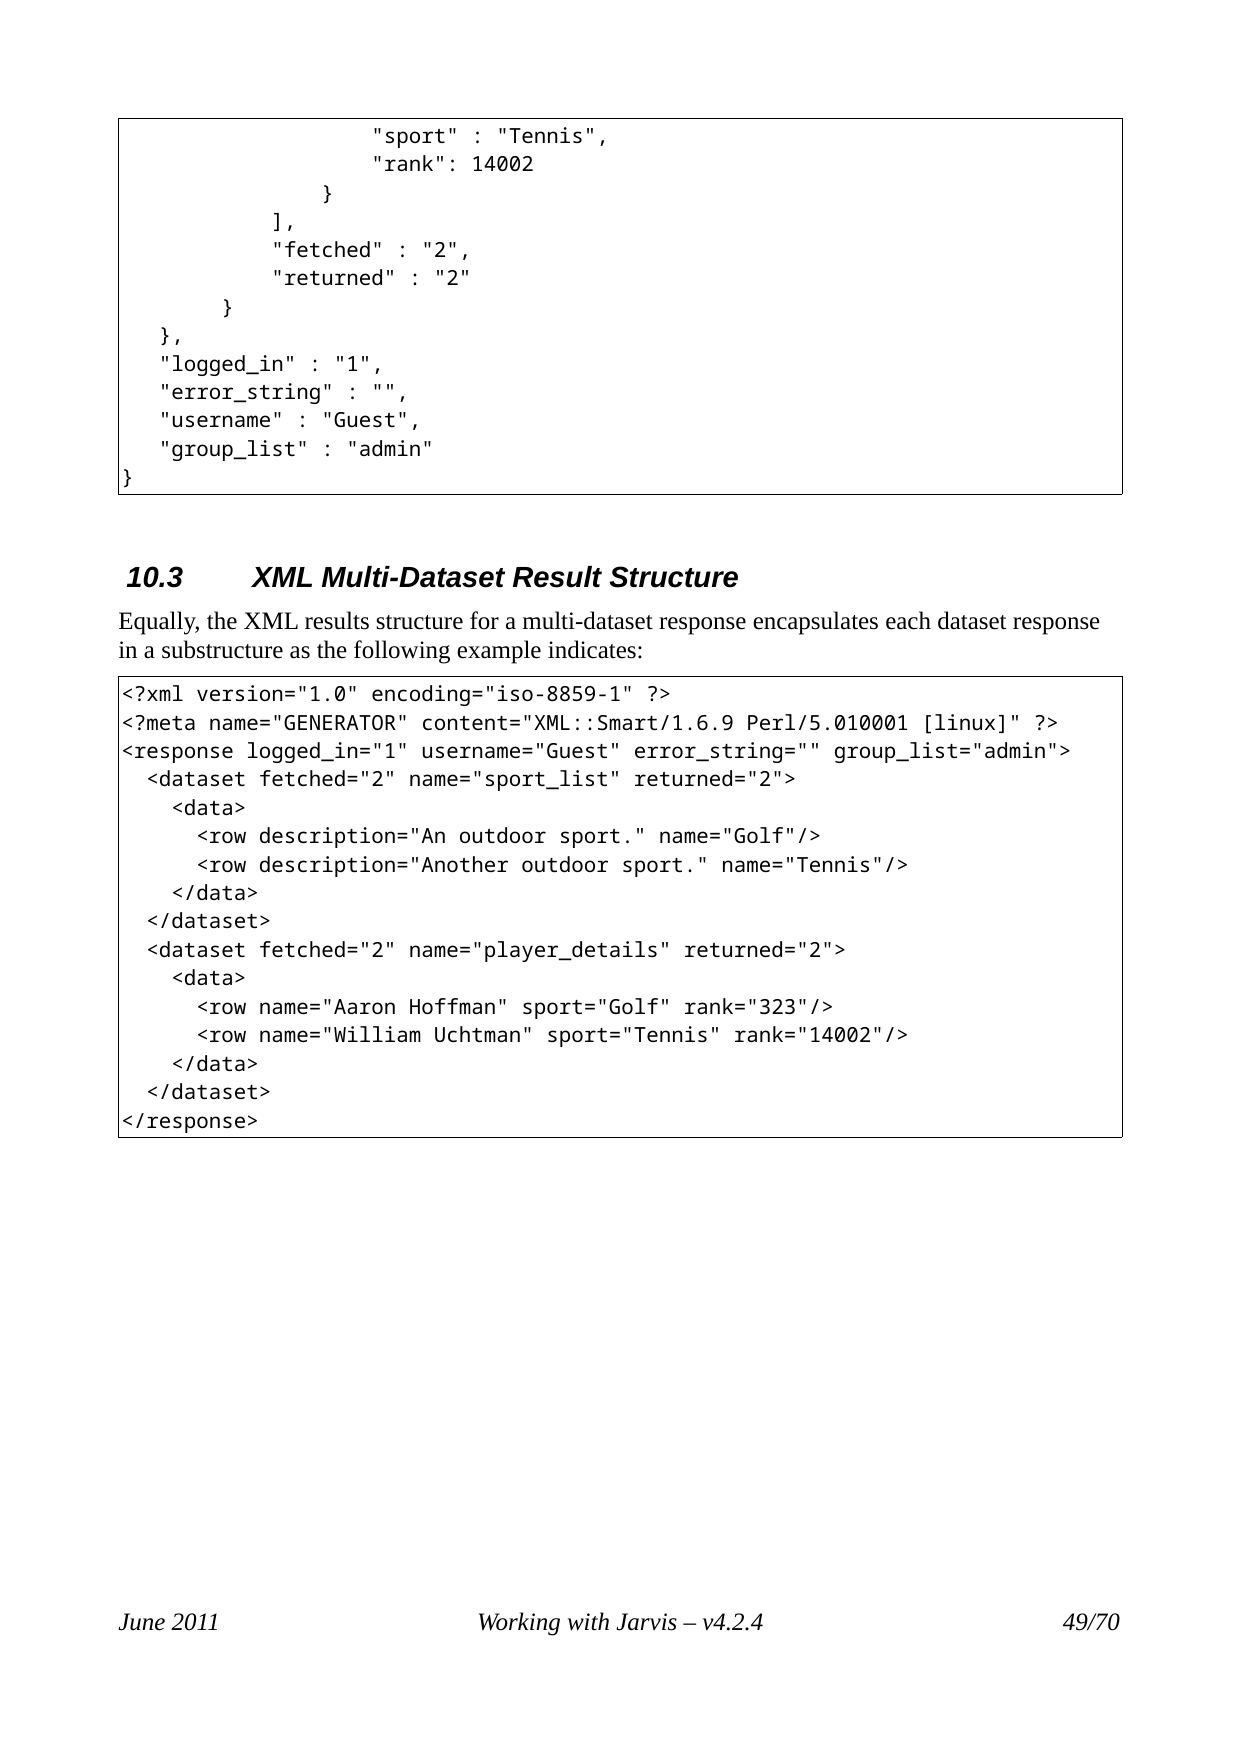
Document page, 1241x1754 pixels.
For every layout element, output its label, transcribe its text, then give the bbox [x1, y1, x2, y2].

text <?meta name="GENERATOR" content="XML::Smart/1.6.9 Perl/5.010001 [linux]" ?> [119, 704, 1122, 733]
text <?xml version="1.0" encoding="iso-8859-1" ?> [119, 677, 1122, 704]
text <data> [119, 961, 1122, 989]
text "fetched" : "2", [119, 232, 1122, 260]
text } [119, 175, 1122, 203]
text <row description="Another outdoor sport." name="Tennis"/> [119, 847, 1122, 875]
text Equally, the XML results structure for a multi-dataset response encapsulates each dataset response in a substructure as the following example indicates: [118, 606, 1122, 664]
text </response> [119, 1103, 1122, 1137]
text </dataset> [119, 904, 1122, 932]
text <dataset fetched="2" name="sport_list" returned="2"> [119, 761, 1122, 790]
text "returned" : "2" [119, 260, 1122, 289]
text <response logged_in="1" username="Guest" error_string="" group_list="admin"> [119, 733, 1122, 761]
text } [119, 289, 1122, 317]
text "logged_in" : "1", [119, 346, 1122, 374]
text ], [119, 203, 1122, 232]
text <data> [119, 790, 1122, 818]
text <row name="William Uchtman" sport="Tennis" rank="14002"/> [119, 1017, 1122, 1046]
text "error_string" : "", [119, 374, 1122, 402]
text <row description="An outdoor sport." name="Golf"/> [119, 818, 1122, 847]
text </data> [119, 1046, 1122, 1074]
text "rank": 14002 [119, 147, 1122, 175]
text <dataset fetched="2" name="player_details" returned="2"> [119, 932, 1122, 961]
text } [119, 459, 1122, 494]
text </dataset> [119, 1074, 1122, 1103]
text <row name="Aaron Hoffman" sport="Golf" rank="323"/> [119, 989, 1122, 1017]
text }, [119, 317, 1122, 346]
text "sport" : "Tennis", [119, 119, 1122, 147]
text "username" : "Guest", [119, 402, 1122, 431]
text </data> [119, 875, 1122, 904]
subtitle XML Multi-Dataset Result Structure [118, 560, 1122, 594]
text "group_list" : "admin" [119, 431, 1122, 459]
